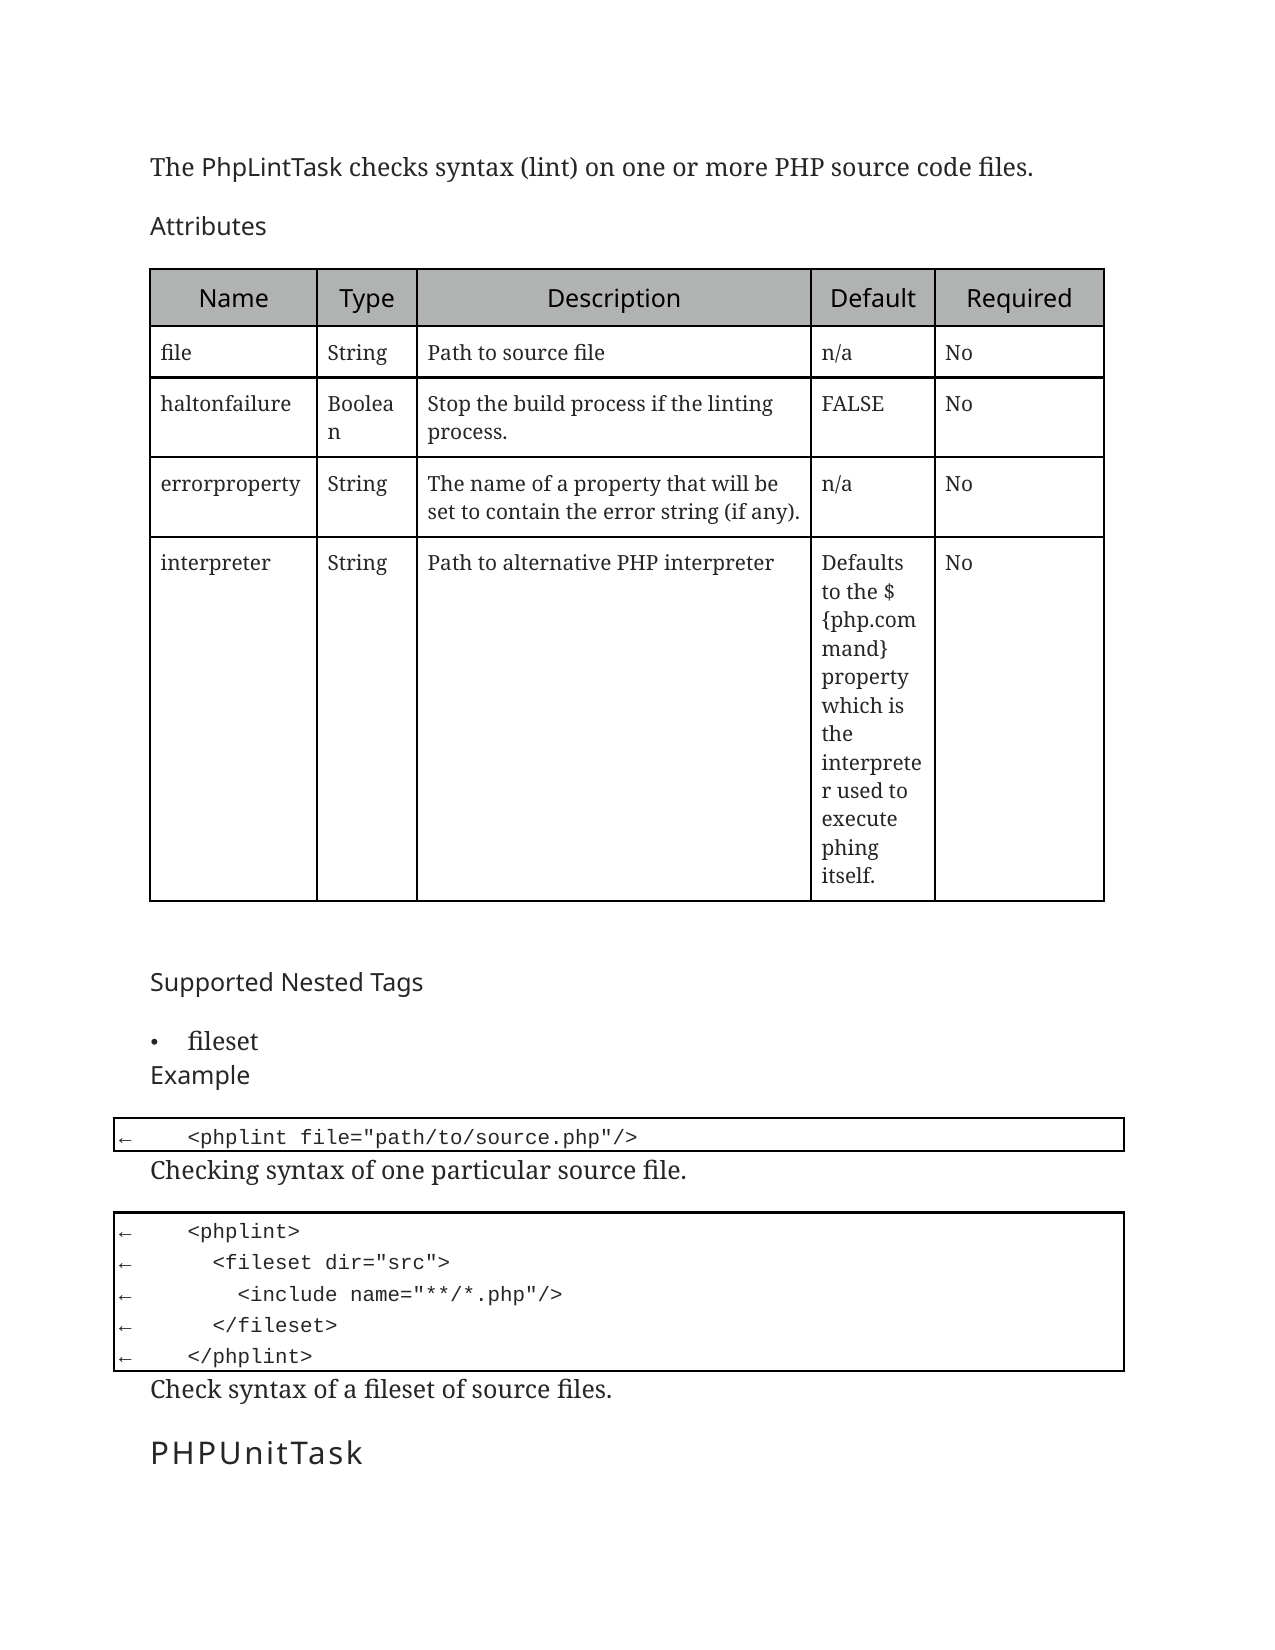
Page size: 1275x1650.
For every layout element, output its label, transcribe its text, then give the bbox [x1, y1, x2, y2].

table_cell No [936, 379, 1103, 456]
table_header Description [418, 270, 810, 325]
text Checking syntax of one particular source file. [150, 1152, 1125, 1186]
list <fileset dir="src"> [115, 1243, 1123, 1274]
table_cell No [936, 327, 1103, 376]
table_cell String [318, 538, 416, 900]
table_cell No [936, 458, 1103, 536]
table_cell String [318, 327, 416, 376]
list </phplint> [115, 1336, 1123, 1370]
table_cell n/a [812, 327, 934, 376]
table_header Required [936, 270, 1103, 325]
list </fileset> [115, 1305, 1123, 1336]
table_header Type [318, 270, 416, 325]
text The PhpLintTask checks syntax (lint) on one or more PHP source code files. [150, 150, 1125, 184]
text Example [150, 1058, 1125, 1092]
table_cell n/a [812, 458, 934, 536]
table_cell FALSE [812, 379, 934, 456]
table_header Name [151, 270, 316, 325]
table_header Default [812, 270, 934, 325]
list <include name="**/*.php"/> [115, 1274, 1123, 1305]
table_cell No [936, 538, 1103, 900]
text Check syntax of a fileset of source files. [150, 1372, 1125, 1406]
text PHPUnitTask [150, 1431, 1125, 1473]
table_cell Stop the build process if the linting process. [418, 379, 810, 456]
text Attributes [150, 209, 1125, 243]
list fileset [150, 1024, 1125, 1058]
table_cell Path to alternative PHP interpreter [418, 538, 810, 900]
table_cell interpreter [151, 538, 316, 900]
list <phplint> [115, 1214, 1123, 1243]
table_cell errorproperty [151, 458, 316, 536]
list <phplint file="path/to/source.php"/> [115, 1119, 1123, 1150]
table_cell haltonfailure [151, 379, 316, 456]
table_cell Boolean [318, 379, 416, 456]
text Supported Nested Tags [150, 965, 1125, 999]
table_cell Path to source file [418, 327, 810, 376]
table_cell String [318, 458, 416, 536]
table_cell file [151, 327, 316, 376]
table_cell The name of a property that will be set to contain the error string (if any). [418, 458, 810, 536]
table_cell Defaults to the ${php.command} property which is the interpreter used to execute phing itself. [812, 538, 934, 900]
